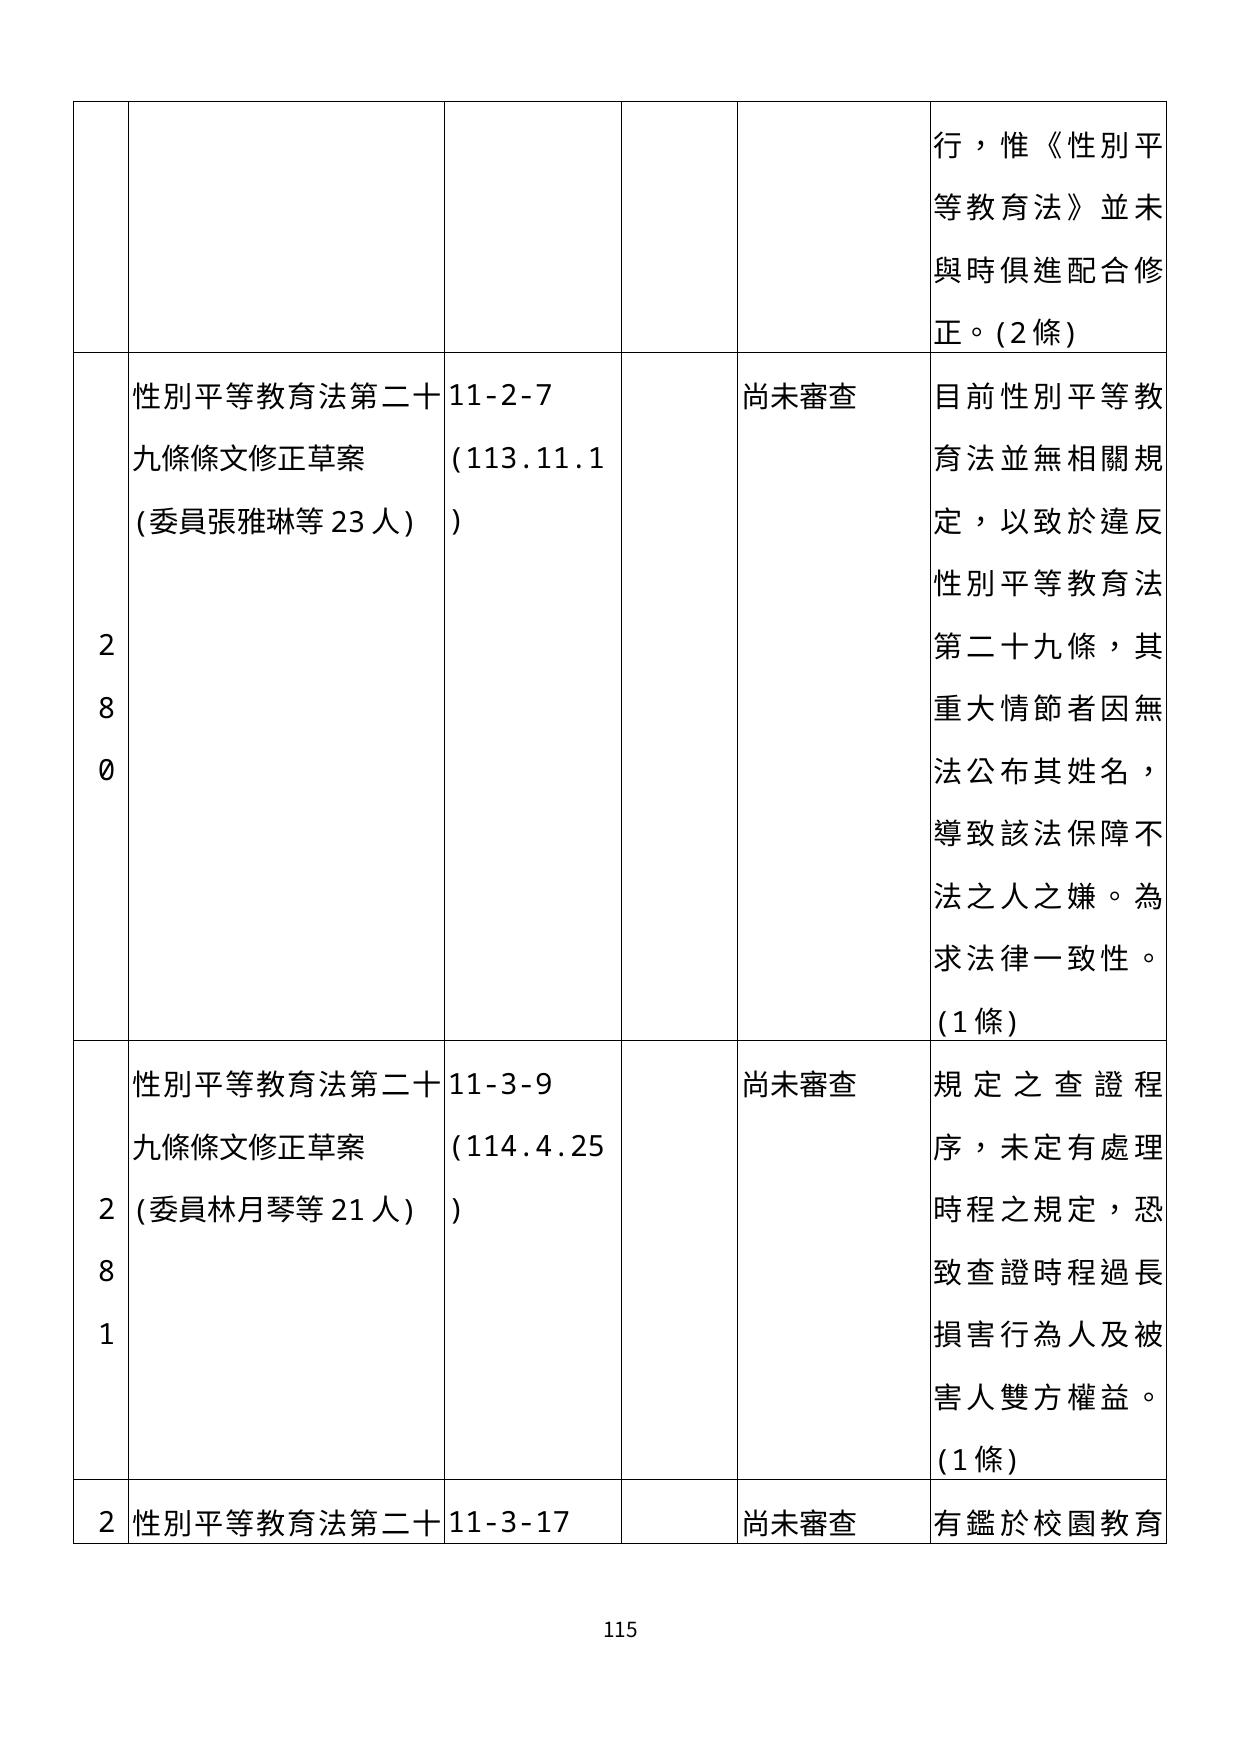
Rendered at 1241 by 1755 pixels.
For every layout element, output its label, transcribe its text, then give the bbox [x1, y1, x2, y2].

table_cell 性別平等教育法第二十九條條文修正草案 (委員張雅琳等23人) [129, 353, 444, 1040]
table_cell 目前性別平等教育法並無相關規定，以致於違反性別平等教育法第二十九條，其重大情節者因無法公布其姓名，導致該法保障不法之人之嫌。為求法律一致性。(1條) [931, 353, 1166, 1040]
table_cell [129, 102, 444, 352]
table_cell 尚未審查 [738, 1041, 930, 1479]
table_cell 尚未審查 [738, 1480, 930, 1542]
table_cell [622, 1041, 737, 1479]
table_cell [74, 353, 128, 1040]
table_cell 行，惟《性別平等教育法》並未與時俱進配合修正。(2條) [931, 102, 1166, 352]
table_cell [445, 102, 621, 352]
table_cell 有鑑於校園教育 [931, 1480, 1166, 1542]
table_cell [74, 1480, 128, 1542]
table_cell [738, 102, 930, 352]
table_cell 性別平等教育法第二十 [129, 1480, 444, 1542]
table_cell 11-3-9 (114.4.25) [445, 1041, 621, 1479]
table_cell 規定之查證程序，未定有處理時程之規定，恐致查證時程過長損害行為人及被害人雙方權益。(1條) [931, 1041, 1166, 1479]
table_cell [622, 102, 737, 352]
table_cell [74, 1041, 128, 1479]
table_cell 性別平等教育法第二十九條條文修正草案 (委員林月琴等21人) [129, 1041, 444, 1479]
table_cell [74, 102, 128, 352]
table_cell [622, 1480, 737, 1542]
table_cell 尚未審查 [738, 353, 930, 1040]
table_cell 11-3-17 [445, 1480, 621, 1542]
table_cell [622, 353, 737, 1040]
table_cell 11-2-7 (113.11.1) [445, 353, 621, 1040]
